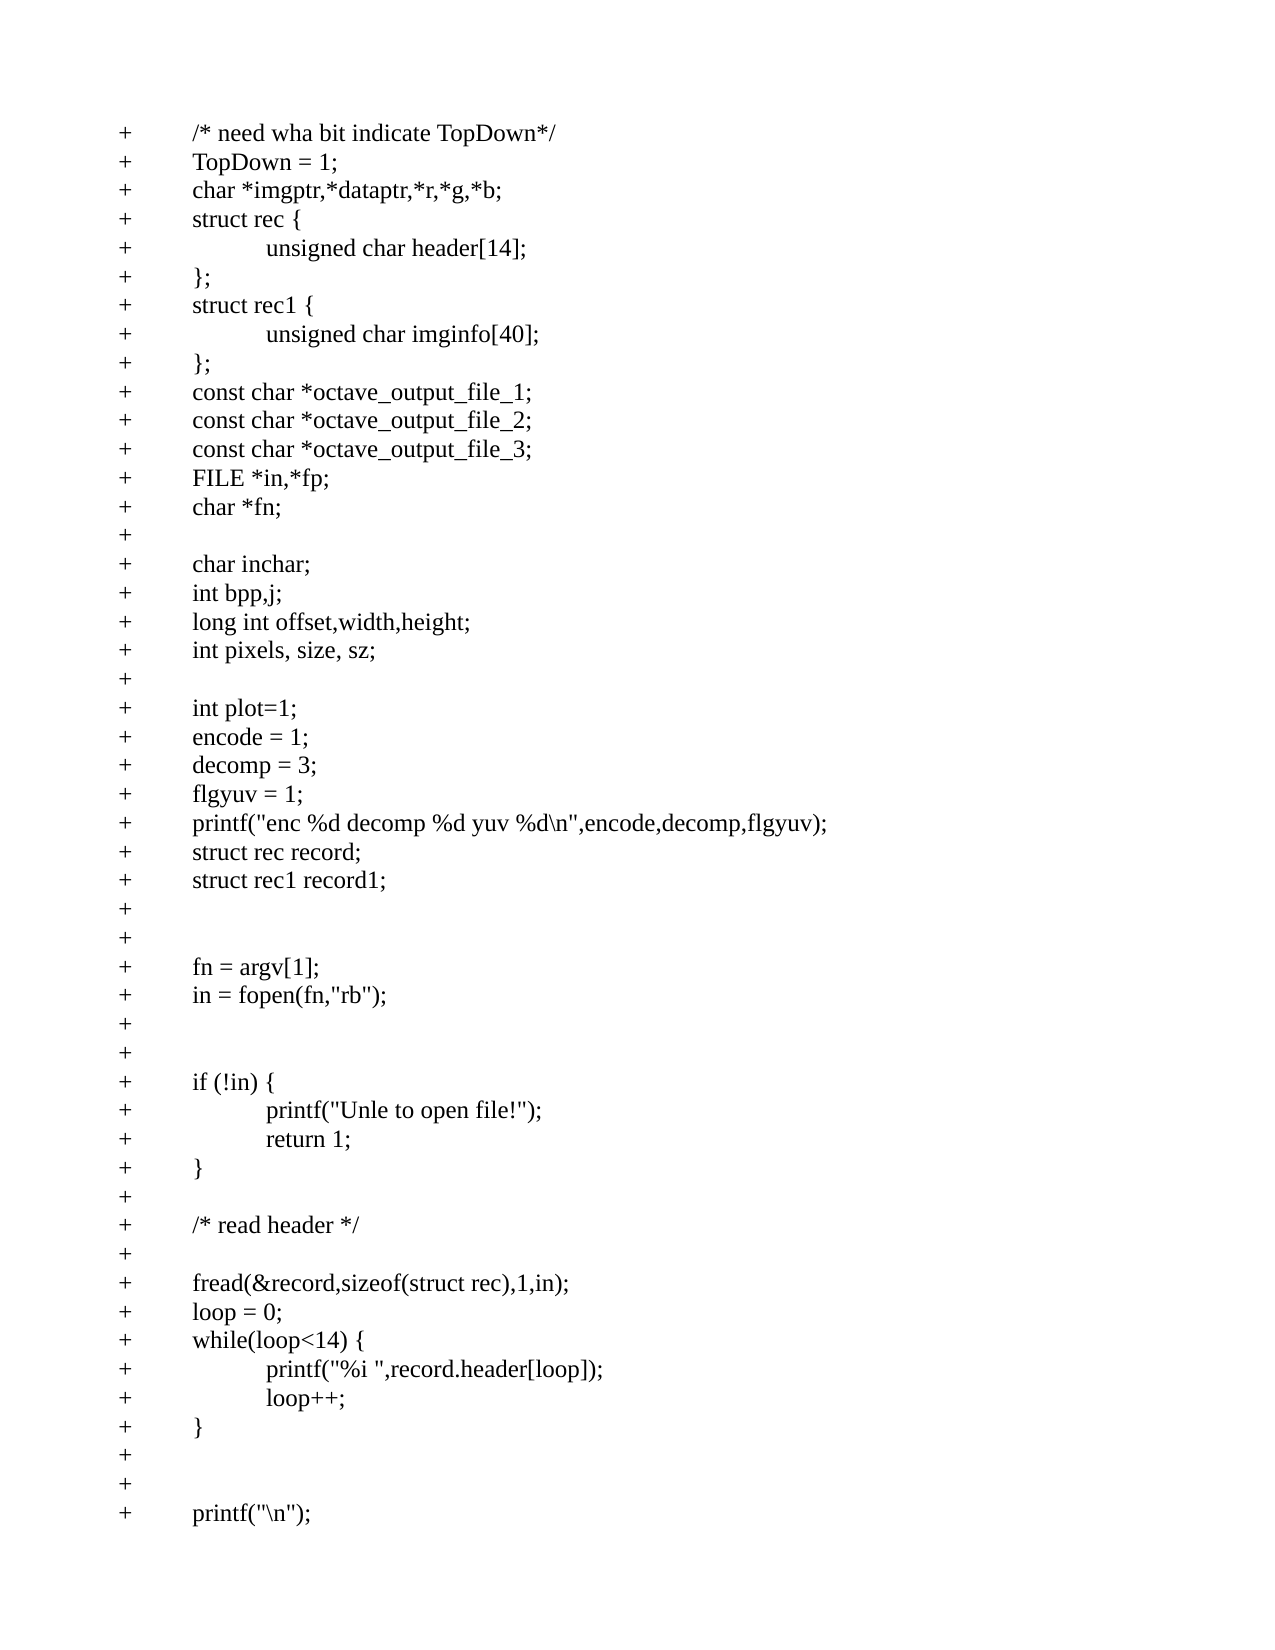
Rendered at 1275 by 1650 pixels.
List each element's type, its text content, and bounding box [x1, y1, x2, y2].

text + char *fn; [118, 492, 1157, 521]
text + unsigned char header[14]; [118, 233, 1157, 262]
text + [118, 923, 1157, 952]
text + printf("Unle to open file!"); [118, 1096, 1157, 1124]
text + [118, 1009, 1157, 1038]
text + [118, 1182, 1157, 1211]
text + fn = argv[1]; [118, 952, 1157, 981]
text + const char *octave_output_file_3; [118, 434, 1157, 463]
text + }; [118, 262, 1157, 291]
text + } [118, 1153, 1157, 1182]
text + [118, 521, 1157, 549]
text + const char *octave_output_file_2; [118, 406, 1157, 434]
text + struct rec1 { [118, 291, 1157, 319]
text + FILE *in,*fp; [118, 463, 1157, 492]
text + TopDown = 1; [118, 147, 1157, 176]
text + unsigned char imginfo[40]; [118, 319, 1157, 348]
text + int pixels, size, sz; [118, 636, 1157, 664]
text + [118, 1239, 1157, 1268]
text + int bpp,j; [118, 578, 1157, 607]
text + /* need wha bit indicate TopDown*/ [118, 118, 1157, 147]
text + int plot=1; [118, 693, 1157, 722]
text + char inchar; [118, 549, 1157, 578]
text + [118, 1038, 1157, 1067]
text + flgyuv = 1; [118, 779, 1157, 808]
text + char *imgptr,*dataptr,*r,*g,*b; [118, 176, 1157, 204]
text + loop++; [118, 1383, 1157, 1412]
text + in = fopen(fn,"rb"); [118, 981, 1157, 1009]
text + [118, 894, 1157, 923]
text + loop = 0; [118, 1297, 1157, 1326]
text + struct rec1 record1; [118, 866, 1157, 894]
text + struct rec record; [118, 837, 1157, 866]
text + }; [118, 348, 1157, 377]
text + printf("\n"); [118, 1498, 1157, 1527]
text + long int offset,width,height; [118, 607, 1157, 636]
text + if (!in) { [118, 1067, 1157, 1096]
text + decomp = 3; [118, 751, 1157, 779]
text + fread(&record,sizeof(struct rec),1,in); [118, 1268, 1157, 1297]
text + printf("%i ",record.header[loop]); [118, 1354, 1157, 1383]
text + printf("enc %d decomp %d yuv %d\n",encode,decomp,flgyuv); [118, 808, 1157, 837]
text + encode = 1; [118, 722, 1157, 751]
text + [118, 1441, 1157, 1469]
text + while(loop<14) { [118, 1326, 1157, 1354]
text + struct rec { [118, 204, 1157, 233]
text + [118, 664, 1157, 693]
text + } [118, 1412, 1157, 1441]
text + [118, 1469, 1157, 1498]
text + const char *octave_output_file_1; [118, 377, 1157, 406]
text + /* read header */ [118, 1211, 1157, 1239]
text + return 1; [118, 1124, 1157, 1153]
